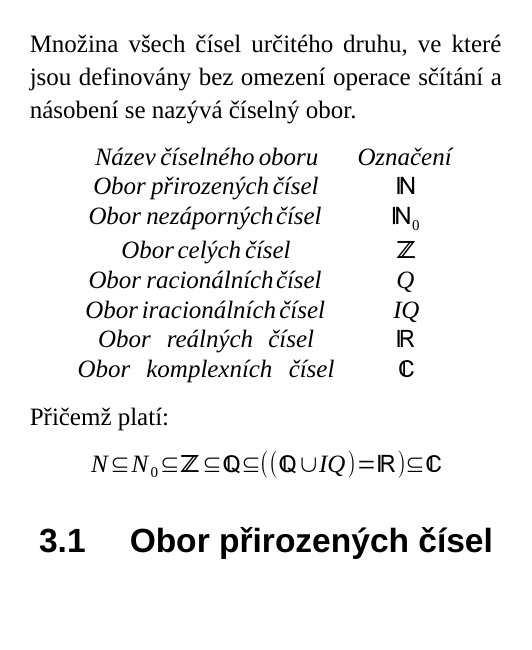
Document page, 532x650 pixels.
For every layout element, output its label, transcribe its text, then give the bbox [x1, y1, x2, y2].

subtitle Obor přirozených čísel [29, 521, 502, 559]
text Množina všech čísel určitého druhu, ve které jsou definovány bez omezení operace sčítání a násobení se nazývá číselný obor. [29, 29, 502, 124]
text Přičemž platí: [29, 402, 502, 430]
